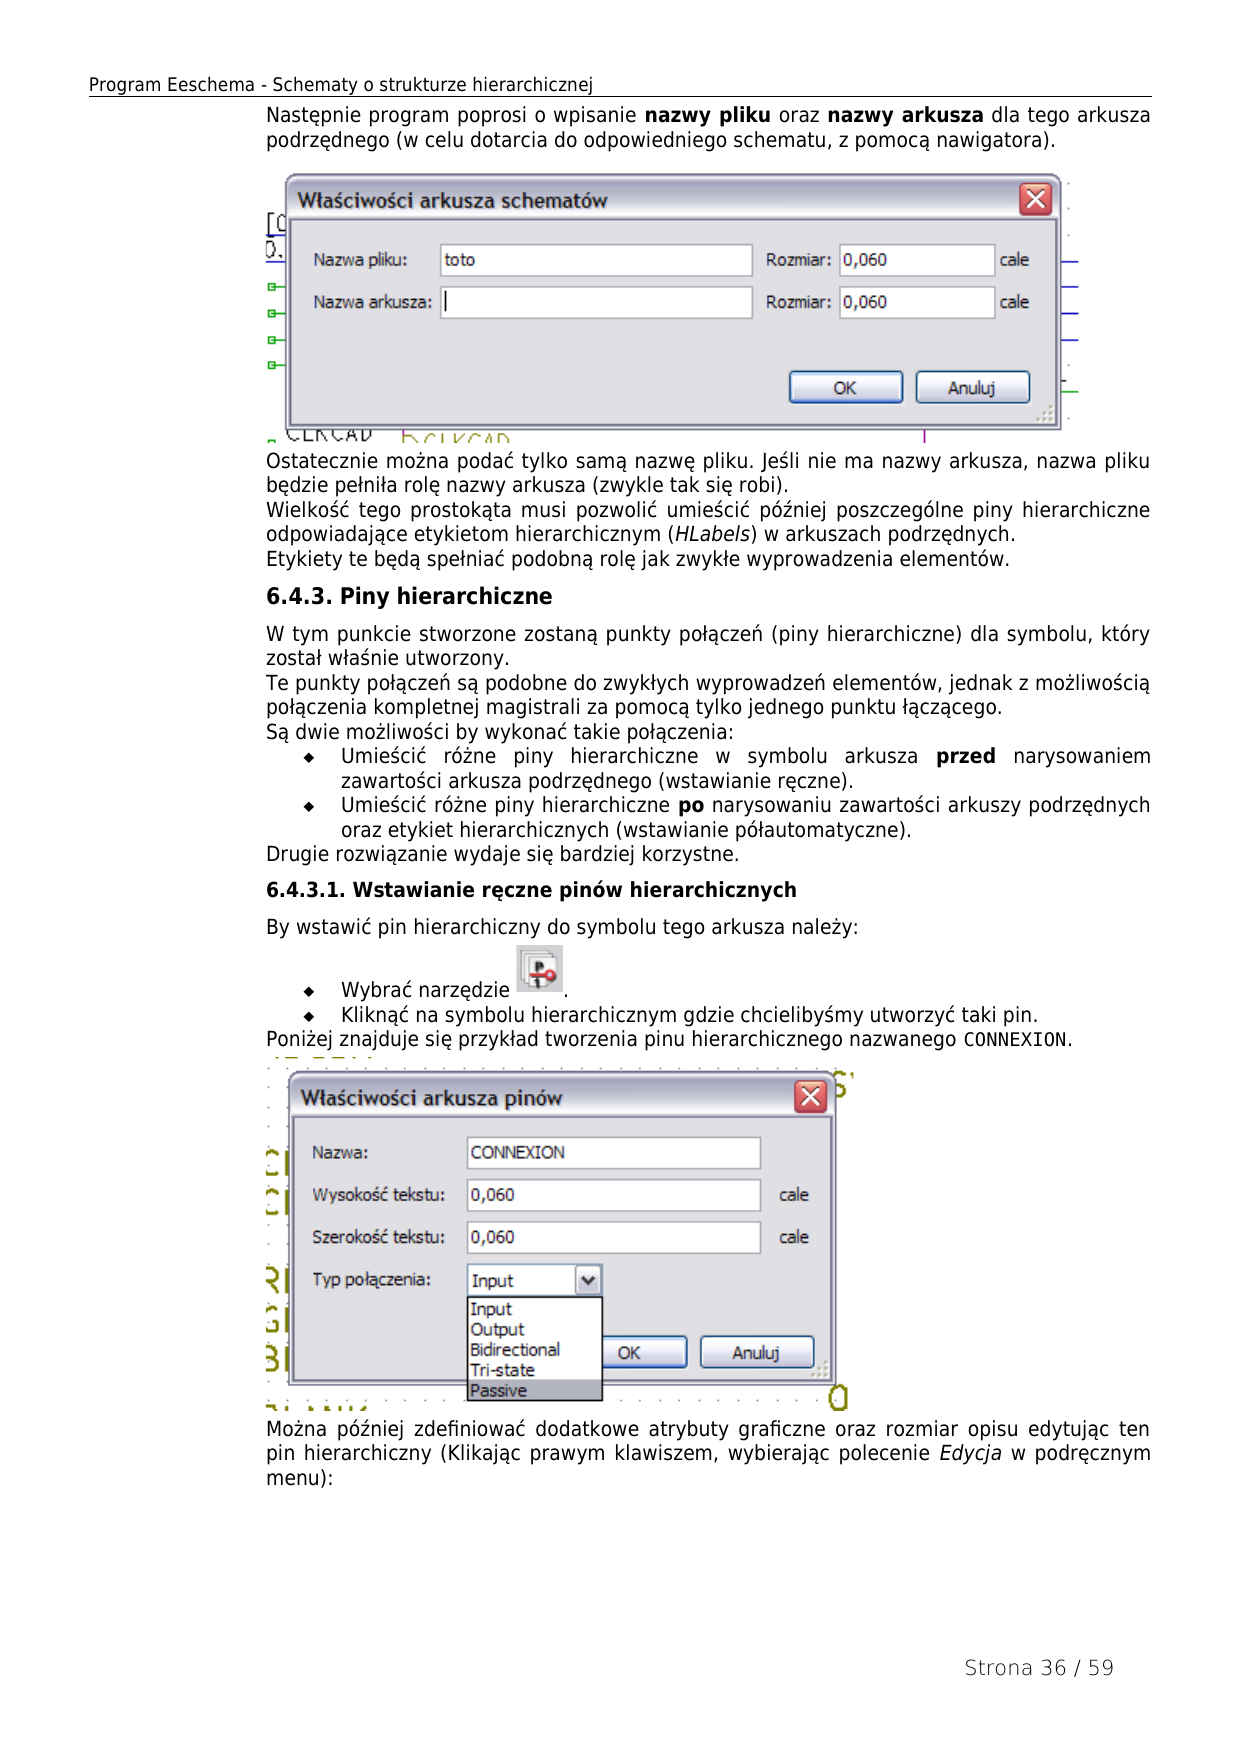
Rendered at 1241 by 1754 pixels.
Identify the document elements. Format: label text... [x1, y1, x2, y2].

text Poniżej znajduje się przykład tworzenia pinu hierarchicznego nazwanego CONNEXION. [266, 1027, 1152, 1052]
picture [265, 1057, 854, 1411]
text Są dwie możliwości by wykonać takie połączenia: [266, 720, 1152, 744]
subtitle Wstawianie ręczne pinów hierarchicznych [266, 878, 1152, 903]
list Wybrać narzędzie . [303, 939, 1152, 1003]
picture [516, 945, 563, 992]
text By wstawić pin hierarchiczny do symbolu tego arkusza należy: [266, 914, 1152, 939]
list Umieścić różne piny hierarchiczne po narysowaniu zawartości arkuszy podrzędnych oraz etykiet hierarchicznych (wstawianie półautomatyczne). [303, 793, 1152, 842]
text Następnie program poprosi o wpisanie nazwy pliku oraz nazwy arkusza dla tego arkusza podrzędnego (w celu dotarcia do odpowiedniego schematu, z pomocą nawigatora). [266, 103, 1152, 152]
text Te punkty połączeń są podobne do zwykłych wyprowadzeń elementów, jednak z możliwością połączenia kompletnej magistrali za pomocą tylko jednego punktu łączącego. [266, 671, 1152, 720]
text Można później zdefiniować dodatkowe atrybuty graficzne oraz rozmiar opisu edytując ten pin hierarchiczny (Klikając prawym klawiszem, wybierając polecenie Edycja w podręcznym menu): [266, 1417, 1152, 1490]
text Wielkość tego prostokąta musi pozwolić umieścić później poszczególne piny hierarchiczne odpowiadające etykietom hierarchicznym (HLabels) w arkuszach podrzędnych. [266, 498, 1152, 547]
subtitle Piny hierarchiczne [266, 583, 1152, 610]
text Etykiety te będą spełniać podobną rolę jak zwykłe wyprowadzenia elementów. [266, 547, 1152, 571]
list Kliknąć na symbolu hierarchicznym gdzie chcielibyśmy utworzyć taki pin. [303, 1003, 1152, 1027]
text W tym punkcie stworzone zostaną punkty połączeń (piny hierarchiczne) dla symbolu, który został właśnie utworzony. [266, 622, 1152, 671]
text Drugie rozwiązanie wydaje się bardziej korzystne. [266, 842, 1152, 867]
picture [265, 158, 1079, 443]
text Ostatecznie można podać tylko samą nazwę pliku. Jeśli nie ma nazwy arkusza, nazwa pliku będzie pełniła rolę nazwy arkusza (zwykle tak się robi). [266, 449, 1152, 498]
list Umieścić różne piny hierarchiczne w symbolu arkusza przed narysowaniem zawartości arkusza podrzędnego (wstawianie ręczne). [303, 744, 1152, 793]
